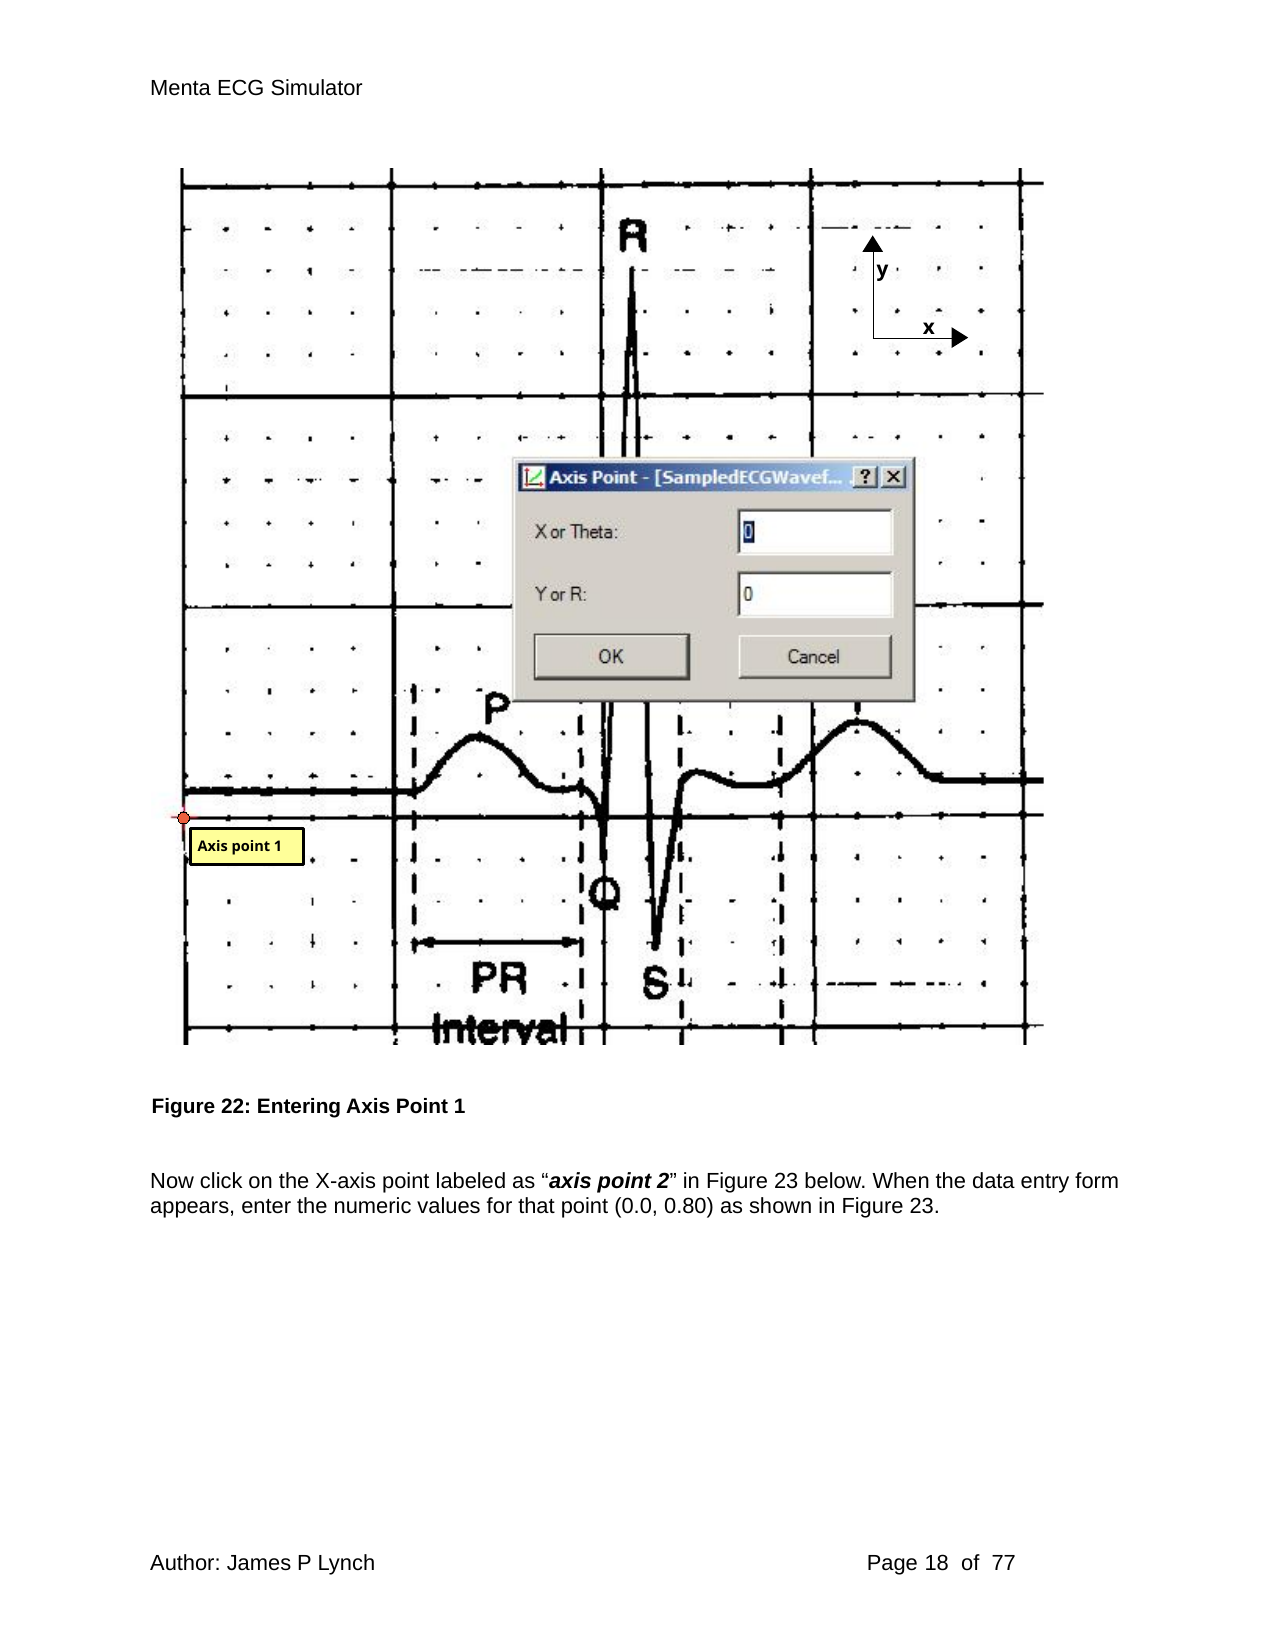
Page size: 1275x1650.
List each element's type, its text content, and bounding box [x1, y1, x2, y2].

text Now click on the X-axis point labeled as “axis point 2” in Figure 23 below. When the data entry form appears, enter the numeric values for that point (0.0, 0.80) as shown in Figure 23. [150, 1168, 1124, 1219]
picture [151, 168, 1044, 1045]
text Figure 22: Entering Axis Point 1 [151, 1094, 1125, 1118]
